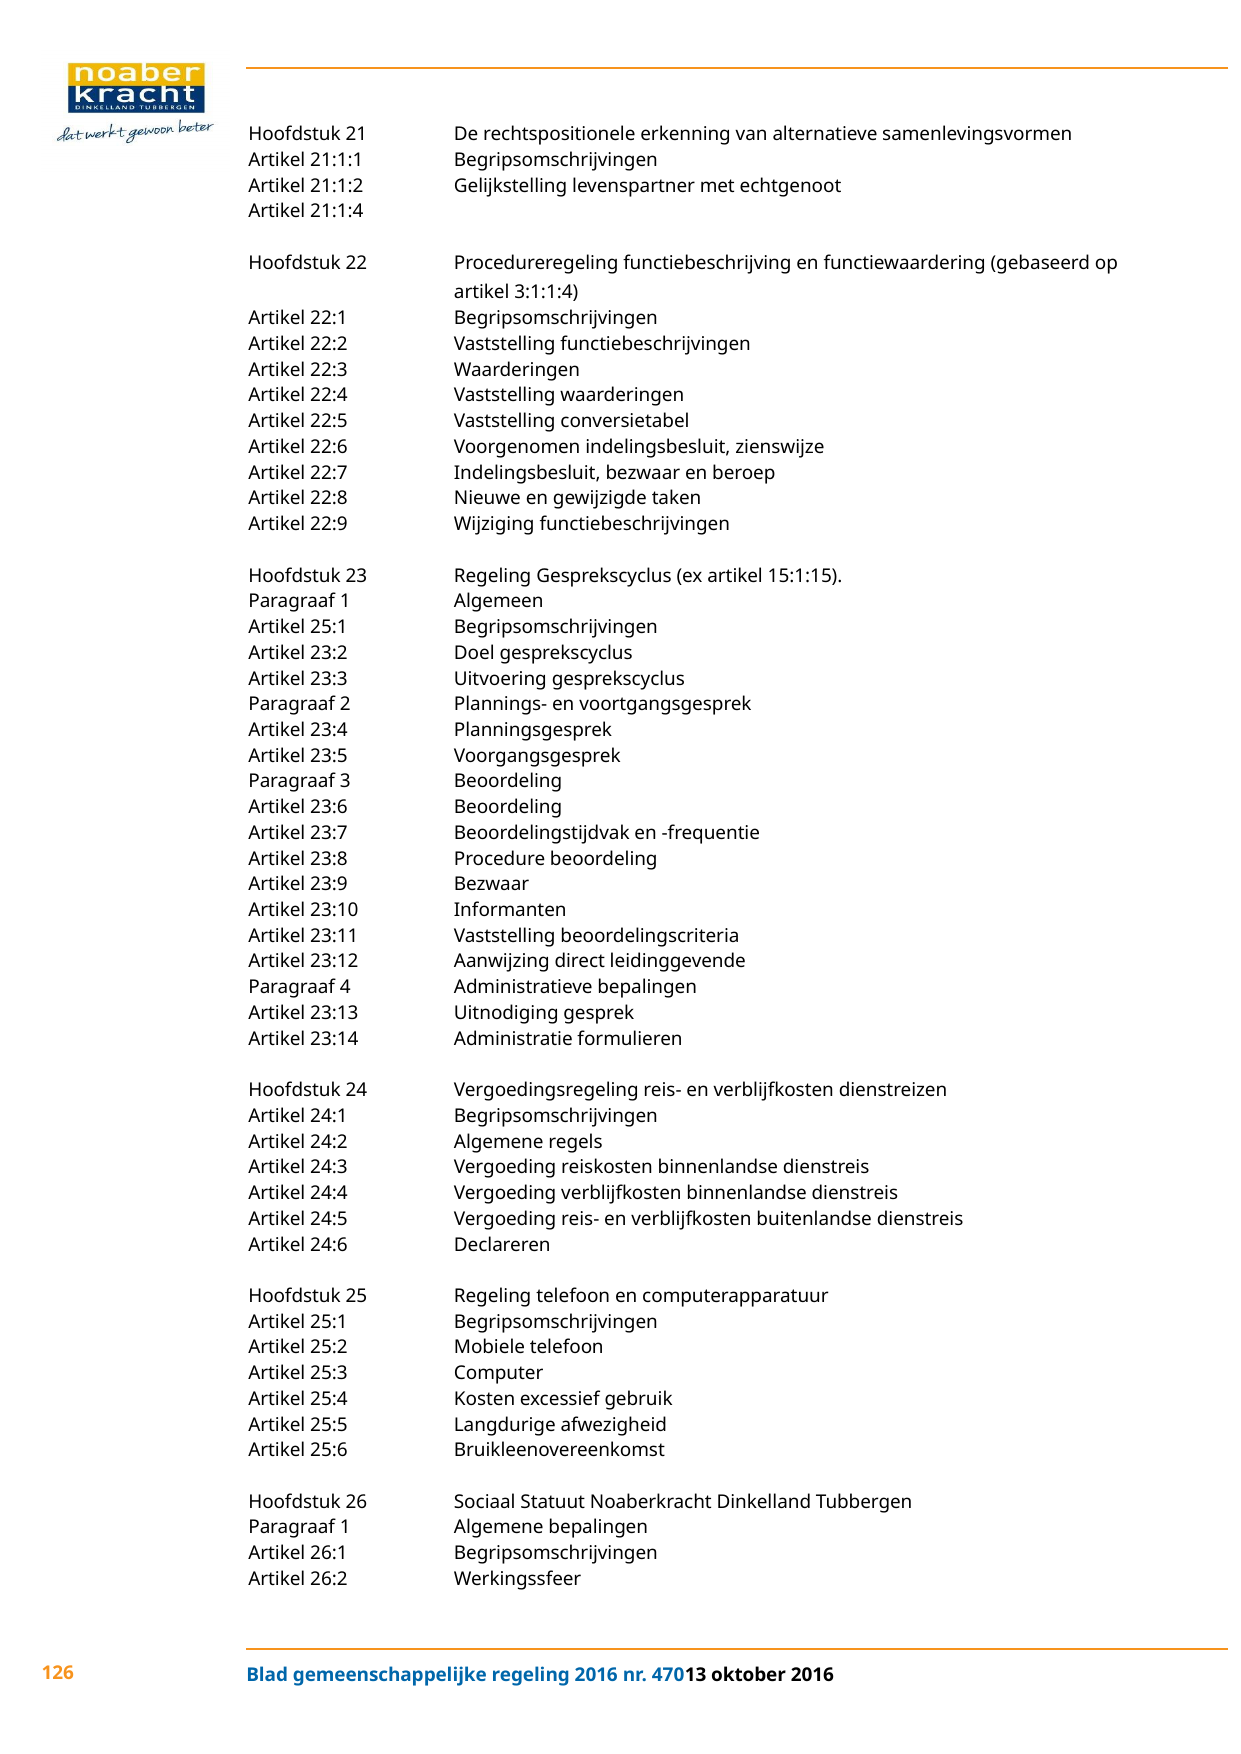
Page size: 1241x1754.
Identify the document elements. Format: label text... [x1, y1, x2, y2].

table_cell Artikel 23:14 [248, 1025, 454, 1051]
table_cell Paragraaf 4 [248, 974, 454, 999]
table_cell Artikel 25:6 [248, 1437, 454, 1462]
table_cell [248, 95, 454, 121]
table_cell [454, 536, 1152, 562]
table_cell Uitvoering gesprekscyclus [454, 665, 1152, 690]
table_cell Artikel 25:1 [248, 1308, 454, 1334]
table_cell Artikel 22:6 [248, 433, 454, 459]
table_cell Administratieve bepalingen [454, 974, 1152, 999]
table_cell Vergoeding reis- en verblijfkosten buitenlandse dienstreis [454, 1205, 1152, 1231]
table_cell Computer [454, 1359, 1152, 1385]
table_cell Artikel 23:6 [248, 793, 454, 819]
table_cell [248, 536, 454, 562]
table_cell Artikel 23:5 [248, 742, 454, 768]
table_cell Planningsgesprek [454, 716, 1152, 742]
table_cell Procedure beoordeling [454, 845, 1152, 871]
table_cell Beoordelingstijdvak en -frequentie [454, 819, 1152, 845]
table_cell [454, 95, 1152, 121]
table_cell Artikel 21:1:4 [248, 198, 454, 223]
table_cell Paragraaf 3 [248, 768, 454, 793]
table_cell Algemene bepalingen [454, 1514, 1152, 1539]
table_cell Mobiele telefoon [454, 1334, 1152, 1359]
table_cell Begripsomschrijvingen [454, 146, 1152, 172]
table_cell Hoofdstuk 25 [248, 1282, 454, 1308]
table_cell Artikel 22:3 [248, 356, 454, 382]
table_cell Uitnodiging gesprek [454, 999, 1152, 1025]
table_cell Paragraaf 2 [248, 690, 454, 716]
table_cell Artikel 25:3 [248, 1359, 454, 1385]
table_cell Artikel 25:1 [248, 613, 454, 639]
table_cell Artikel 23:12 [248, 948, 454, 973]
table_cell Informanten [454, 896, 1152, 922]
table_cell Artikel 22:2 [248, 330, 454, 356]
table_cell Begripsomschrijvingen [454, 613, 1152, 639]
table_cell Artikel 23:3 [248, 665, 454, 690]
table_cell De rechtspositionele erkenning van alternatieve samenlevingsvormen [454, 121, 1152, 146]
table_cell Regeling telefoon en computerapparatuur [454, 1282, 1152, 1308]
table_cell Vergoeding verblijfkosten binnenlandse dienstreis [454, 1179, 1152, 1205]
table_cell Procedureregeling functiebeschrijving en functiewaardering (gebaseerd op artikel 3:1:1:4) [454, 249, 1152, 304]
table_cell Artikel 24:6 [248, 1231, 454, 1256]
table_cell Artikel 24:1 [248, 1102, 454, 1128]
table_cell Waarderingen [454, 356, 1152, 382]
table_cell Declareren [454, 1231, 1152, 1256]
table_cell Hoofdstuk 23 [248, 562, 454, 587]
table_cell Wijziging functiebeschrijvingen [454, 510, 1152, 536]
table_cell Artikel 22:7 [248, 459, 454, 484]
table_cell Artikel 23:10 [248, 896, 454, 922]
table_cell Paragraaf 1 [248, 1514, 454, 1539]
table_cell Paragraaf 1 [248, 588, 454, 613]
table_cell Artikel 22:5 [248, 408, 454, 433]
table_cell Artikel 22:8 [248, 485, 454, 510]
table_cell [454, 1256, 1152, 1282]
picture [41, 47, 231, 172]
table_cell [454, 224, 1152, 249]
table_cell Kosten excessief gebruik [454, 1385, 1152, 1411]
table_cell Vaststelling functiebeschrijvingen [454, 330, 1152, 356]
table_cell Algemeen [454, 588, 1152, 613]
table_cell Aanwijzing direct leidinggevende [454, 948, 1152, 973]
table_cell Sociaal Statuut Noaberkracht Dinkelland Tubbergen [454, 1488, 1152, 1514]
table_cell Artikel 21:1:1 [248, 146, 454, 172]
table_cell Voorgangsgesprek [454, 742, 1152, 768]
table_cell Artikel 24:3 [248, 1154, 454, 1179]
table_cell Begripsomschrijvingen [454, 1308, 1152, 1334]
table_cell Indelingsbesluit, bezwaar en beroep [454, 459, 1152, 484]
table_cell Voorgenomen indelingsbesluit, zienswijze [454, 433, 1152, 459]
table_cell Nieuwe en gewijzigde taken [454, 485, 1152, 510]
table_cell Artikel 23:9 [248, 871, 454, 896]
table_cell Artikel 22:1 [248, 305, 454, 330]
table_cell Hoofdstuk 24 [248, 1076, 454, 1102]
table_cell Vergoeding reiskosten binnenlandse dienstreis [454, 1154, 1152, 1179]
table_cell Artikel 23:11 [248, 922, 454, 948]
table_cell [454, 198, 1152, 223]
table_cell Hoofdstuk 21 [248, 121, 454, 146]
table_cell Artikel 24:5 [248, 1205, 454, 1231]
table_cell Artikel 23:4 [248, 716, 454, 742]
table_cell Administratie formulieren [454, 1025, 1152, 1051]
table_cell Artikel 25:5 [248, 1411, 454, 1437]
table_cell Artikel 26:2 [248, 1565, 454, 1591]
table_cell Artikel 21:1:2 [248, 172, 454, 198]
table_cell Artikel 24:2 [248, 1128, 454, 1153]
table_cell Hoofdstuk 22 [248, 249, 454, 304]
table_cell Begripsomschrijvingen [454, 305, 1152, 330]
table_cell Artikel 24:4 [248, 1179, 454, 1205]
table_cell Artikel 25:4 [248, 1385, 454, 1411]
table_cell Begripsomschrijvingen [454, 1540, 1152, 1565]
table_cell [248, 1051, 454, 1076]
table_cell Algemene regels [454, 1128, 1152, 1153]
table_cell Doel gesprekscyclus [454, 639, 1152, 665]
table_cell Gelijkstelling levenspartner met echtgenoot [454, 172, 1152, 198]
table_cell Vaststelling beoordelingscriteria [454, 922, 1152, 948]
table_cell Hoofdstuk 26 [248, 1488, 454, 1514]
table_cell [454, 1462, 1152, 1488]
table_cell Werkingssfeer [454, 1565, 1152, 1591]
table_cell Plannings- en voortgangsgesprek [454, 690, 1152, 716]
table_cell Vergoedingsregeling reis- en verblijfkosten dienstreizen [454, 1076, 1152, 1102]
table_cell Langdurige afwezigheid [454, 1411, 1152, 1437]
table_cell Artikel 23:8 [248, 845, 454, 871]
table_cell [248, 224, 454, 249]
table_cell [248, 1256, 454, 1282]
table_cell Vaststelling conversietabel [454, 408, 1152, 433]
table_cell Bruikleenovereenkomst [454, 1437, 1152, 1462]
table_cell Artikel 23:2 [248, 639, 454, 665]
table_cell Artikel 22:4 [248, 382, 454, 407]
table_cell Bezwaar [454, 871, 1152, 896]
table_cell Regeling Gesprekscyclus (ex artikel 15:1:15). [454, 562, 1152, 587]
table_cell Beoordeling [454, 793, 1152, 819]
table_cell [248, 1462, 454, 1488]
table_cell Artikel 22:9 [248, 510, 454, 536]
table_cell Artikel 23:13 [248, 999, 454, 1025]
table_cell Beoordeling [454, 768, 1152, 793]
table_cell Artikel 26:1 [248, 1540, 454, 1565]
table_cell Artikel 23:7 [248, 819, 454, 845]
table_cell Vaststelling waarderingen [454, 382, 1152, 407]
table_cell Artikel 25:2 [248, 1334, 454, 1359]
table_cell [454, 1051, 1152, 1076]
table_cell Begripsomschrijvingen [454, 1102, 1152, 1128]
